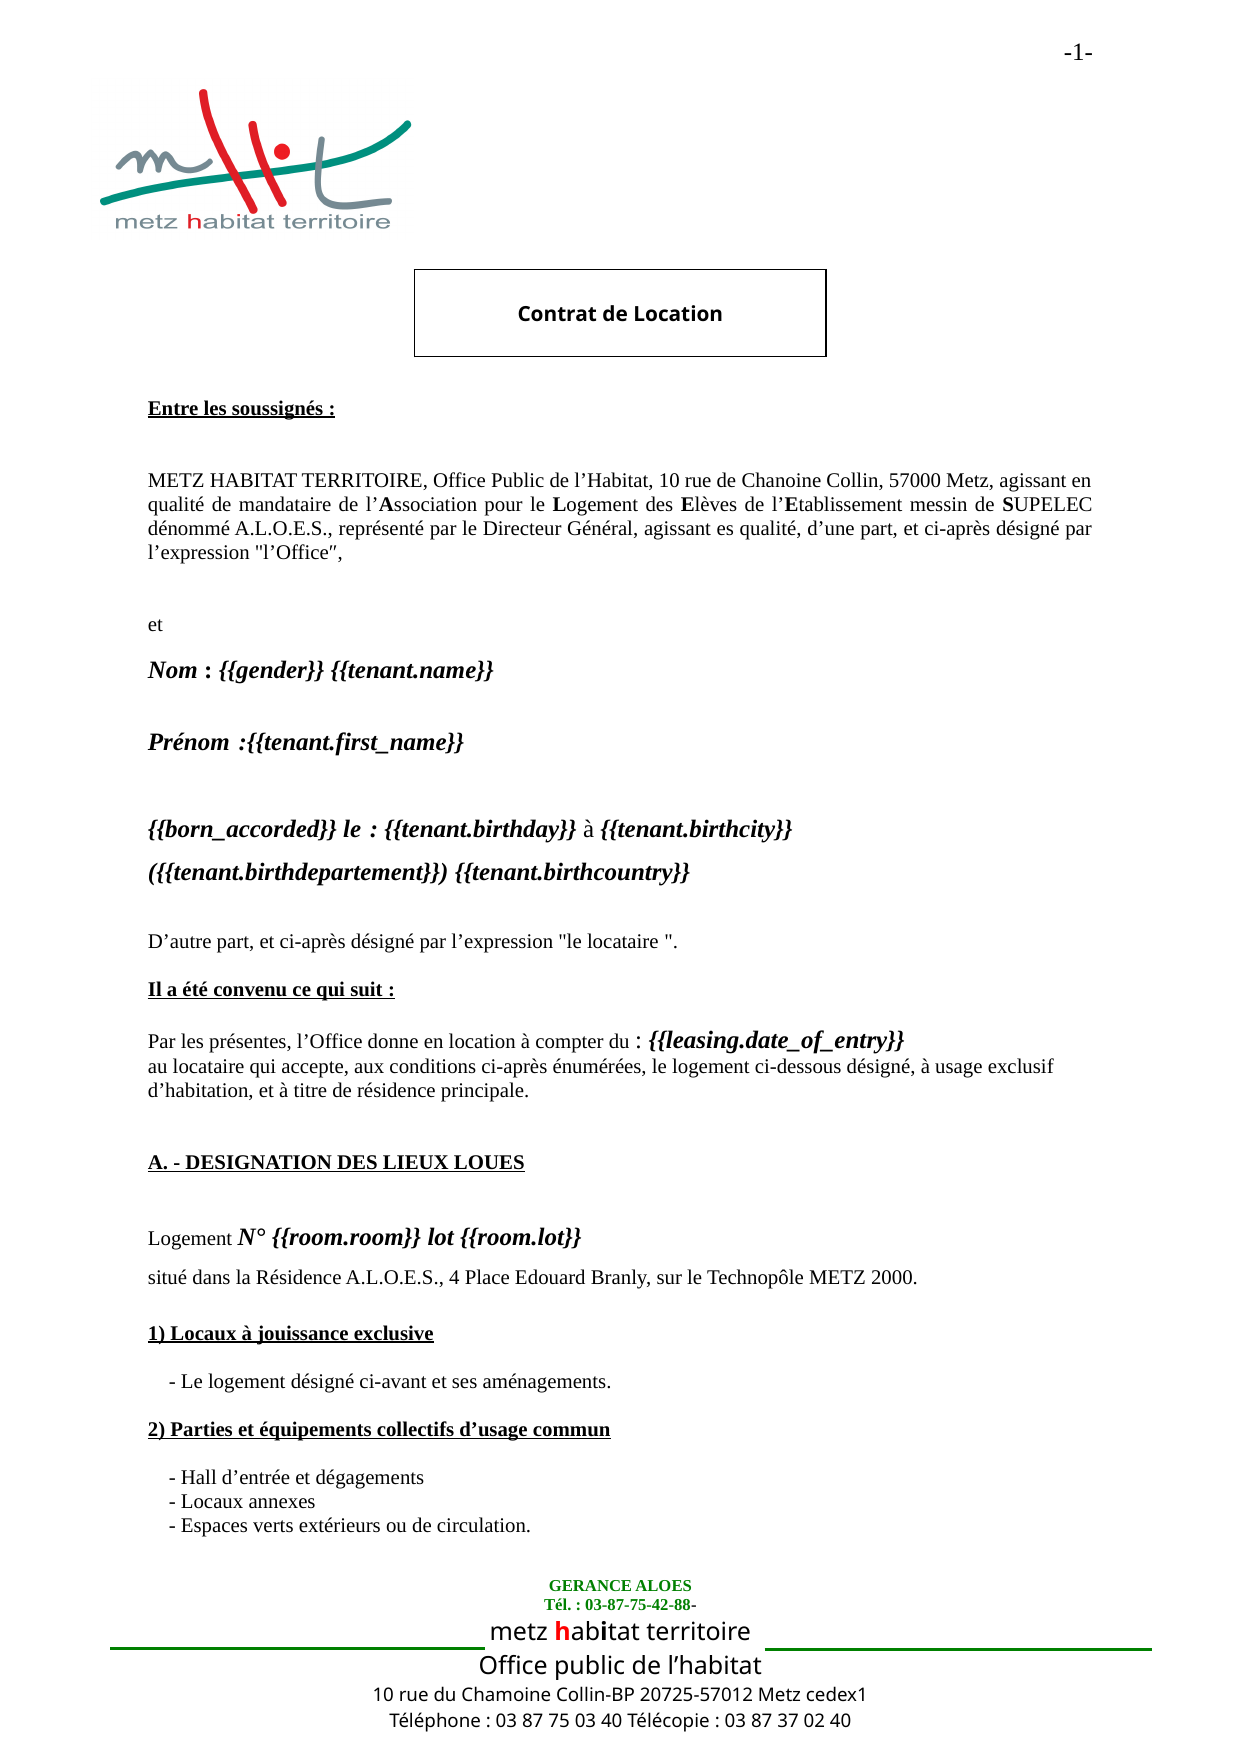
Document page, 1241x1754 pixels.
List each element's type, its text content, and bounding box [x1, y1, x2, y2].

subtitle Nom : {{gender}} {{tenant.name}} [148, 656, 1093, 684]
subtitle A. - DESIGNATION DES LIEUX LOUES [148, 1150, 1093, 1174]
text {{born_accorded}} le : {{tenant.birthday}} à {{tenant.birthcity}} ({{tenant.birthdepartement}}) {{tenant.birthcountry}} [148, 814, 1093, 886]
text Tél. : 03-87-75-42-88- [148, 1594, 1093, 1614]
text Téléphone : 03 87 75 03 40 Télécopie : 03 87 37 02 40 [148, 1707, 1093, 1733]
text 1) Locaux à jouissance exclusive [148, 1320, 1093, 1344]
text Logement N° {{room.room}} lot {{room.lot}} [148, 1222, 1093, 1251]
text - Le logement désigné ci-avant et ses aménagements. [148, 1368, 1093, 1393]
text 10 rue du Chamoine Collin-BP 20725-57012 Metz cedex1 [148, 1682, 1093, 1707]
text Entre les soussignés : [148, 396, 1093, 420]
text GERANCE ALOES [148, 1575, 1093, 1594]
text METZ HABITAT TERRITOIRE, Office Public de l’Habitat, 10 rue de Chanoine Collin, 57000 Metz, agissant en qualité de mandataire de l’Association pour le Logement des Elèves de l’Etablissement messin de SUPELEC dénommé A.L.O.E.S., représenté par le Directeur Général, agissant es qualité, d’une part, et ci-après désigné par l’expression "l’Office″, [148, 468, 1093, 564]
text D’autre part, et ci-après désigné par l’expression "le locataire ". [148, 929, 1093, 953]
picture [91, 78, 414, 240]
text Par les présentes, l’Office donne en location à compter du : {{leasing.date_of_entry}} [148, 1025, 1093, 1054]
text - Locaux annexes [148, 1489, 1093, 1513]
text 2) Parties et équipements collectifs d’usage commun [148, 1417, 1093, 1441]
text Office public de l’habitat [148, 1648, 1093, 1682]
text - Hall d’entrée et dégagements [148, 1465, 1093, 1489]
text et [148, 612, 1093, 636]
text situé dans la Résidence A.L.O.E.S., 4 Place Edouard Branly, sur le Technopôle METZ 2000. [148, 1265, 1093, 1289]
text Prénom :{{tenant.first_name}} [148, 727, 1093, 756]
text au locataire qui accepte, aux conditions ci-après énumérées, le logement ci-dessous désigné, à usage exclusif d’habitation, et à titre de résidence principale. [148, 1054, 1093, 1102]
text metz habitat territoire [148, 1614, 1093, 1648]
text - Espaces verts extérieurs ou de circulation. [148, 1513, 1093, 1537]
text Contrat de Location [415, 297, 825, 356]
text Il a été convenu ce qui suit : [148, 977, 1093, 1001]
